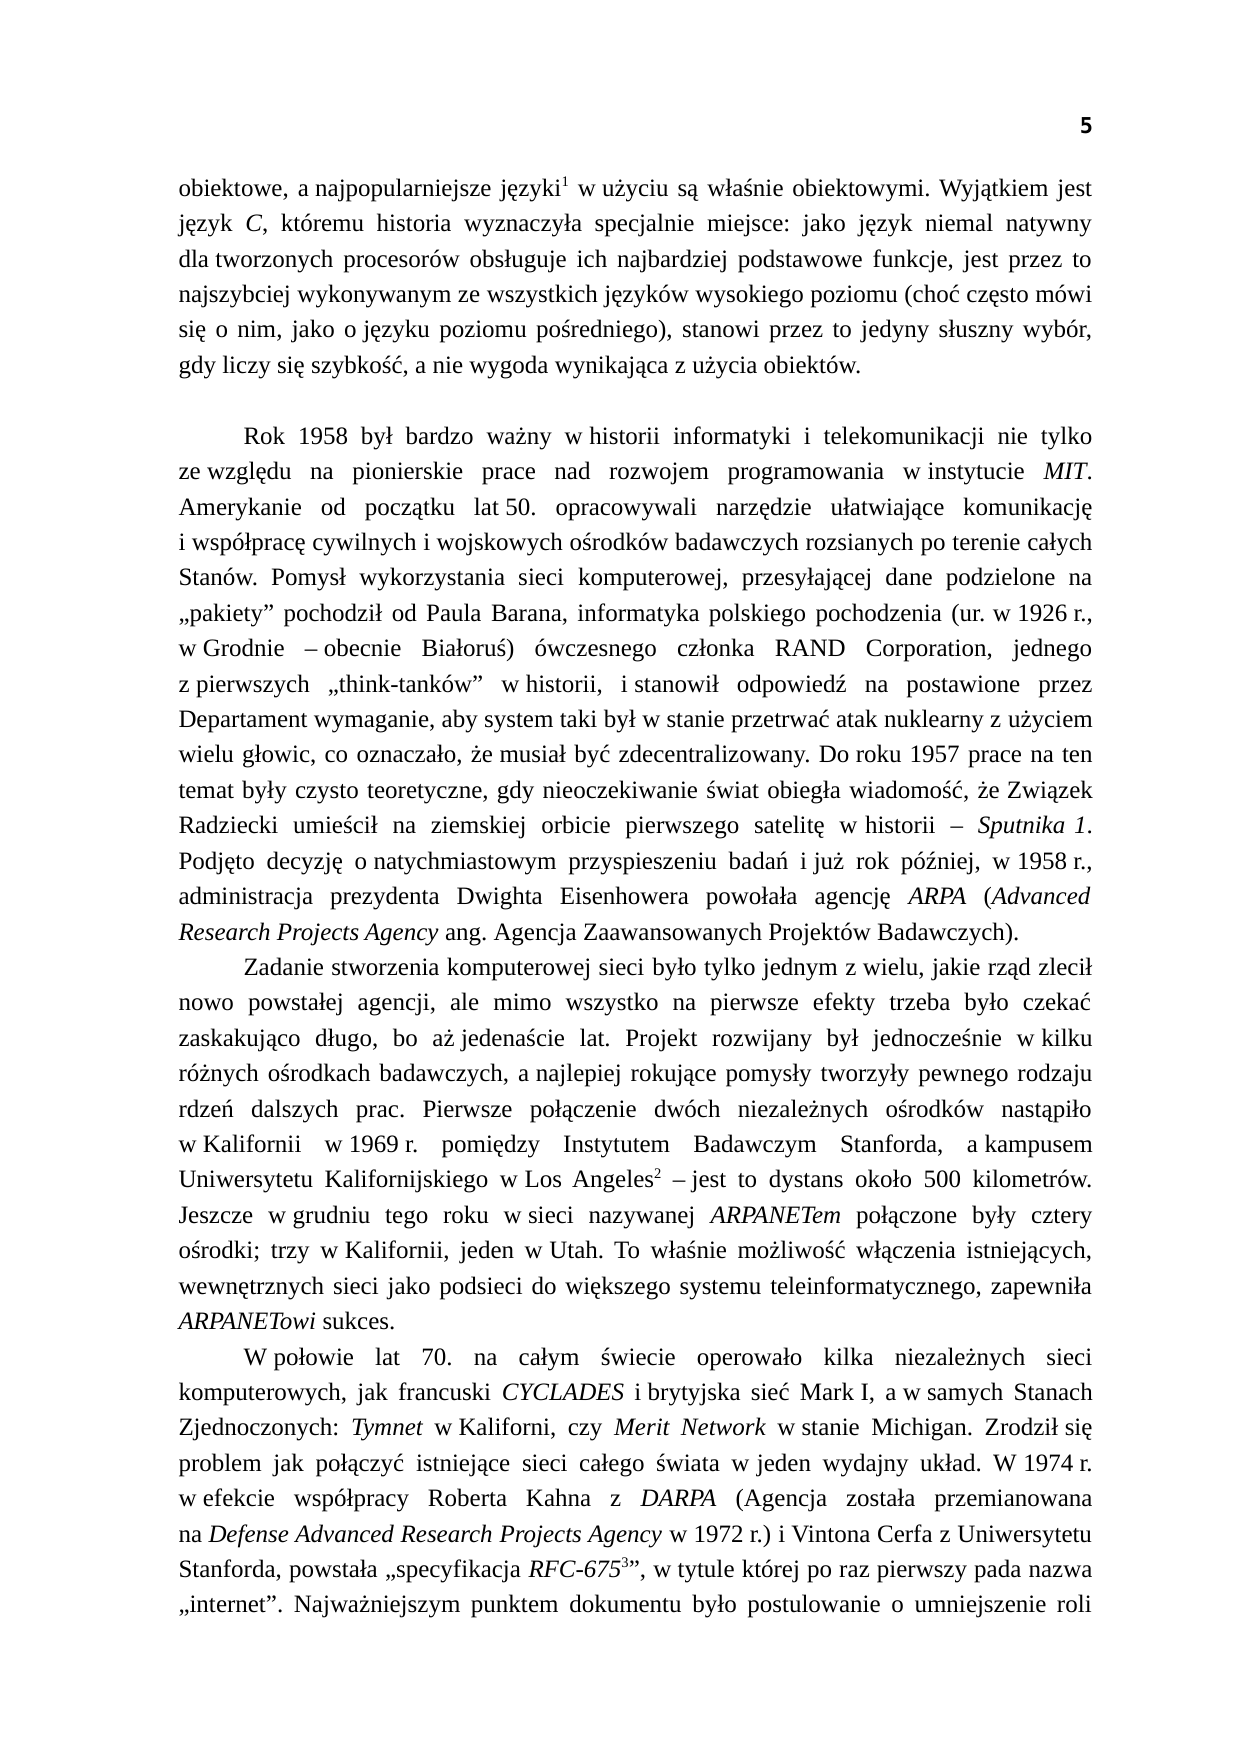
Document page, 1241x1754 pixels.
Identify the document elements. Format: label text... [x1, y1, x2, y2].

text Rok 1958 był bardzo ważny w historii informatyki i telekomunikacji nie tylko ze względu na pionierskie prace nad rozwojem programowania w instytucie MIT. Amerykanie od początku lat 50. opracowywali narzędzie ułatwiające komunikację i współpracę cywilnych i wojskowych ośrodków badawczych rozsianych po terenie całych Stanów. Pomysł wykorzystania sieci komputerowej, przesyłającej dane podzielone na „pakiety” pochodził od Paula Barana, informatyka polskiego pochodzenia (ur. w 1926 r., w Grodnie – obecnie Białoruś) ówczesnego członka RAND Corporation, jednego z pierwszych „think-tanków” w historii, i stanowił odpowiedź na postawione przez Departament wymaganie, aby system taki był w stanie przetrwać atak nuklearny z użyciem wielu głowic, co oznaczało, że musiał być zdecentralizowany. Do roku 1957 prace na ten temat były czysto teoretyczne, gdy nieoczekiwanie świat obiegła wiadomość, że Związek Radziecki umieścił na ziemskiej orbicie pierwszego satelitę w historii – Sputnika 1. Podjęto decyzję o natychmiastowym przyspieszeniu badań i już rok później, w 1958 r., administracja prezydenta Dwighta Eisenhowera powołała agencję ARPA (Advanced Research Projects Agency ang. Agencja Zaawansowanych Projektów Badawczych). [178, 416, 1093, 947]
text W połowie lat 70. na całym świecie operowało kilka niezależnych sieci komputerowych, jak francuski CYCLADES i brytyjska sieć Mark I, a w samych Stanach Zjednoczonych: Tymnet w Kaliforni, czy Merit Network w stanie Michigan. Zrodził się problem jak połączyć istniejące sieci całego świata w jeden wydajny układ. W 1974 r. w efekcie współpracy Roberta Kahna z DARPA (Agencja została przemianowana na Defense Advanced Research Projects Agency w 1972 r.) i Vintona Cerfa z Uniwersytetu Stanforda, powstała „specyfikacja RFC-675”, w tytule której po raz pierwszy pada nazwa „internet”. Najważniejszym punktem dokumentu było postulowanie o umniejszenie roli [178, 1337, 1093, 1620]
text Zadanie stworzenia komputerowej sieci było tylko jednym z wielu, jakie rząd zlecił nowo powstałej agencji, ale mimo wszystko na pierwsze efekty trzeba było czekać zaskakująco długo, bo aż jedenaście lat. Projekt rozwijany był jednocześnie w kilku różnych ośrodkach badawczych, a najlepiej rokujące pomysły tworzyły pewnego rodzaju rdzeń dalszych prac. Pierwsze połączenie dwóch niezależnych ośrodków nastąpiło w Kalifornii w 1969 r. pomiędzy Instytutem Badawczym Stanforda, a kampusem Uniwersytetu Kalifornijskiego w Los Angeles – jest to dystans około 500 kilometrów. Jeszcze w grudniu tego roku w sieci nazywanej ARPANETem połączone były cztery ośrodki; trzy w Kalifornii, jeden w Utah. To właśnie możliwość włączenia istniejących, wewnętrznych sieci jako podsieci do większego systemu teleinformatycznego, zapewniła ARPANETowi sukces. [178, 947, 1093, 1337]
text obiektowe, a najpopularniejsze języki w użyciu są właśnie obiektowymi. Wyjątkiem jest język C, któremu historia wyznaczyła specjalnie miejsce: jako język niemal natywny dla tworzonych procesorów obsługuje ich najbardziej podstawowe funkcje, jest przez to najszybciej wykonywanym ze wszystkich języków wysokiego poziomu (choć często mówi się o nim, jako o języku poziomu pośredniego), stanowi przez to jedyny słuszny wybór, gdy liczy się szybkość, a nie wygoda wynikająca z użycia obiektów. [178, 168, 1093, 380]
